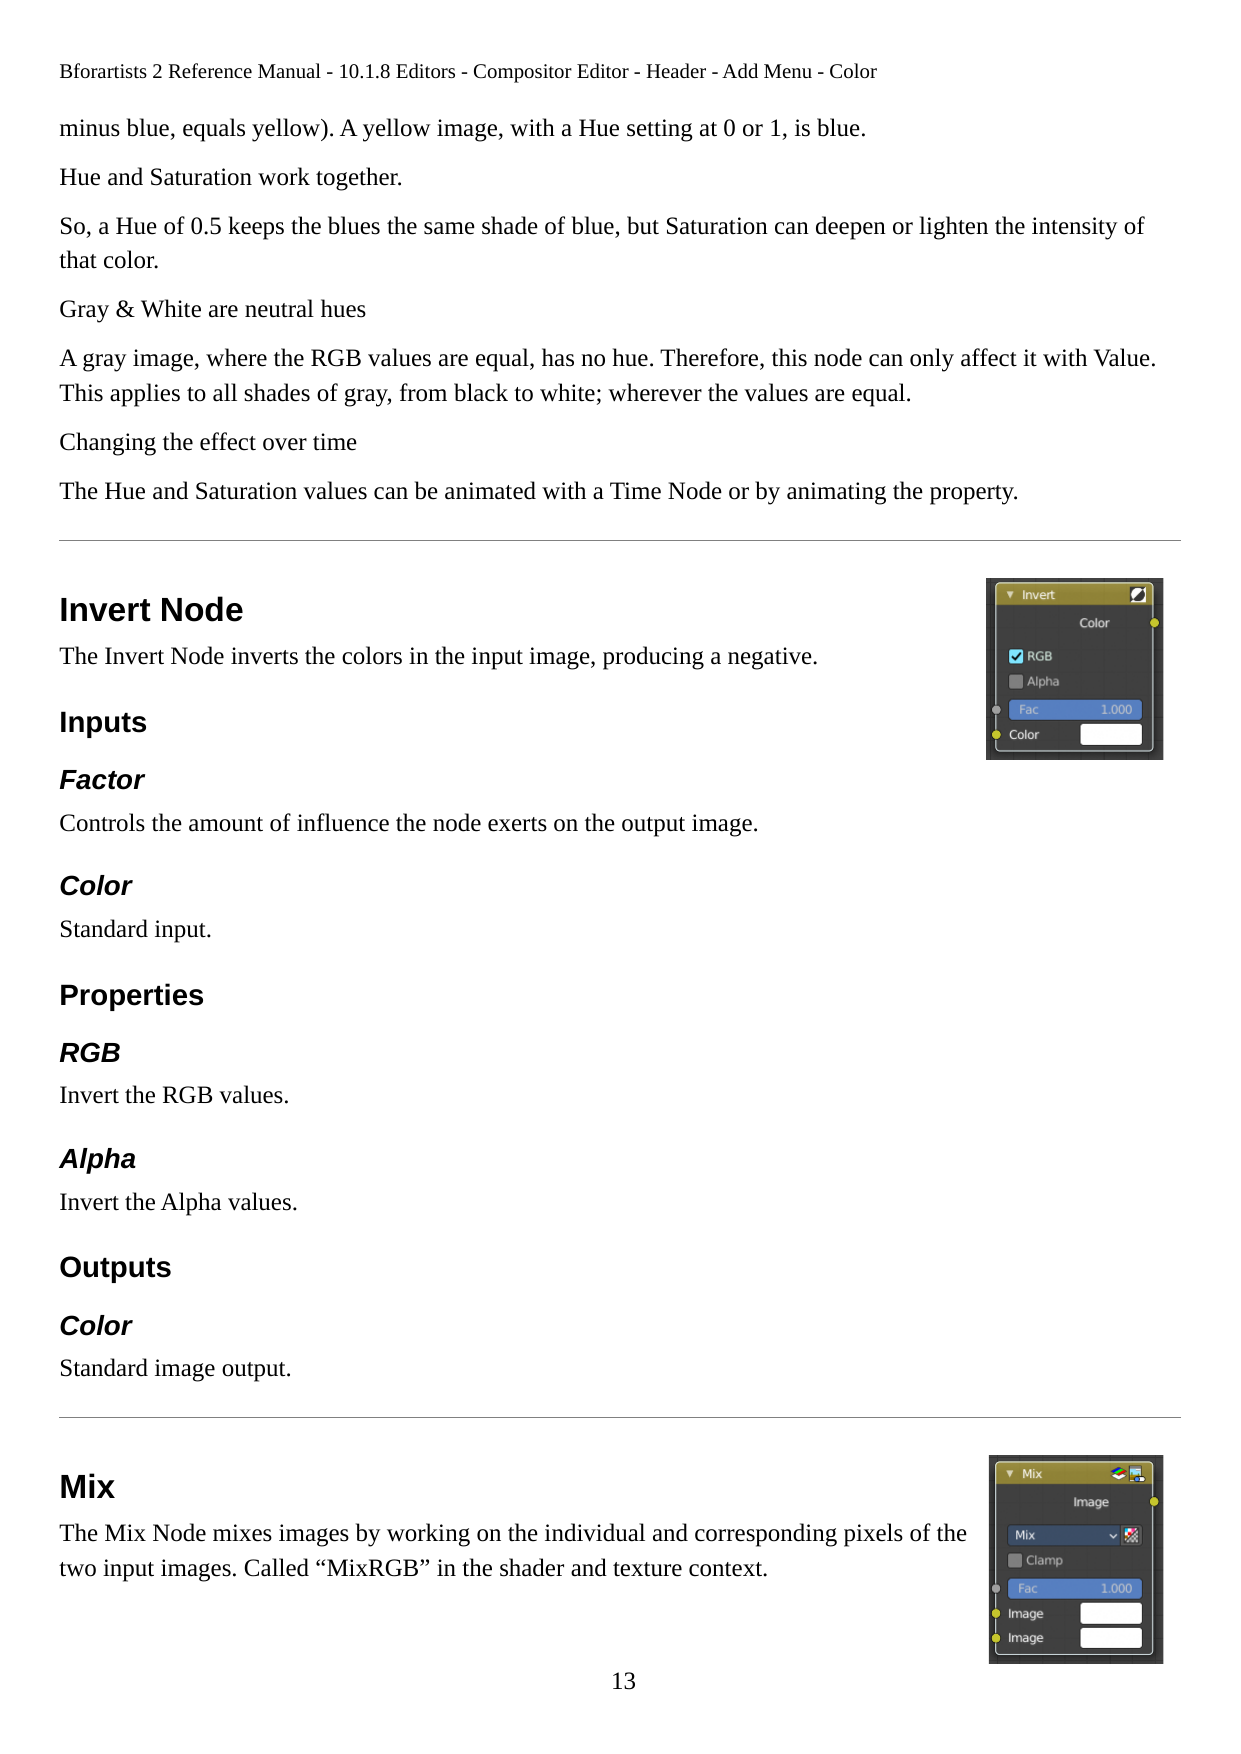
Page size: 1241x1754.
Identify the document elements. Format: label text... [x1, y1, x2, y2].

text So, a Hue of 0.5 keeps the blues the same shade of blue, but Saturation can deepen or lighten the intensity of that color. [59, 211, 1181, 274]
subtitle Outputs [59, 1250, 1181, 1284]
subtitle Mix [59, 1467, 988, 1506]
text Standard image output. [59, 1353, 1181, 1382]
text Standard input. [59, 914, 1181, 943]
text minus blue, equals yellow). A yellow image, with a Hue setting at 0 or 1, is blue. [59, 113, 1181, 141]
subtitle RGB [59, 1036, 1181, 1068]
text The Mix Node mixes images by working on the individual and corresponding pixels of the two input images. Called “MixRGB” in the shader and texture context. [59, 1518, 988, 1582]
text Gray & White are neutral hues [59, 294, 1181, 323]
subtitle Color [59, 1309, 1181, 1341]
subtitle [1164, 590, 1181, 629]
subtitle Inputs [59, 705, 986, 738]
text Hue and Saturation work together. [59, 162, 1181, 190]
subtitle [1164, 705, 1181, 738]
text Invert the Alpha values. [59, 1187, 1181, 1215]
subtitle [1164, 1467, 1181, 1506]
picture [986, 578, 1164, 760]
text Changing the effect over time [59, 427, 1181, 456]
text The Hue and Saturation values can be animated with a Time Node or by animating the property. [59, 476, 1181, 505]
subtitle Alpha [59, 1142, 1181, 1174]
subtitle Factor [59, 763, 1181, 795]
subtitle Properties [59, 977, 1181, 1011]
text Controls the amount of influence the node exerts on the output image. [59, 808, 1181, 837]
picture [988, 1455, 1164, 1664]
text The Invert Node inverts the colors in the input image, producing a negative. [59, 641, 986, 670]
subtitle Color [59, 869, 1181, 901]
text Invert the RGB values. [59, 1081, 1181, 1109]
subtitle Invert Node [59, 590, 986, 629]
text A gray image, where the RGB values are equal, has no hue. Therefore, this node can only affect it with Value. This applies to all shades of gray, from black to white; wherever the values are equal. [59, 343, 1181, 407]
